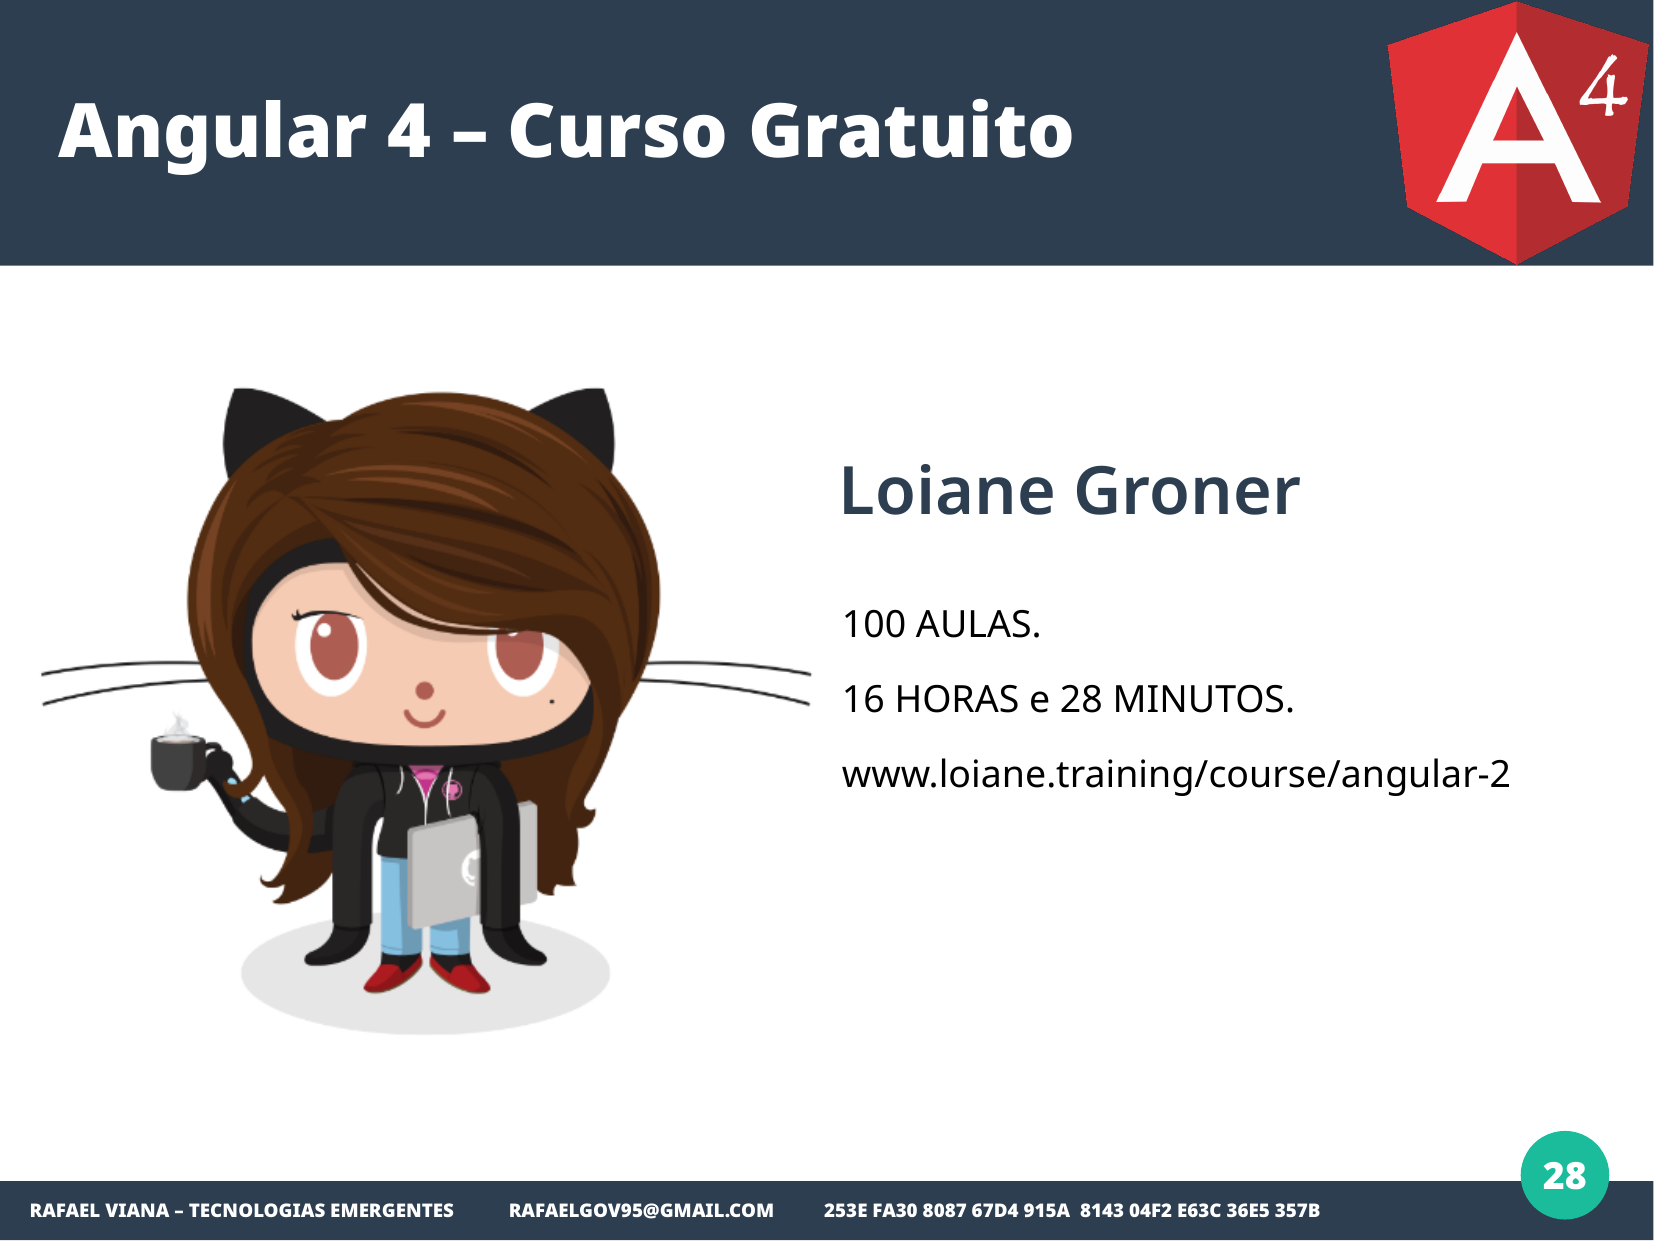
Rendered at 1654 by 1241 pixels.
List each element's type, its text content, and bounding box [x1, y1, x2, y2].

text_box [118, 784, 1595, 1181]
text_box [827, 324, 1595, 590]
title Angular 4 – Curso Gratuito [59, 49, 1387, 207]
text_box Loiane Groner [767, 442, 1418, 595]
text_box 100 AULAS. 16 HORAS e 28 MINUTOS. www.loiane.training/course/angular-2 [827, 590, 1654, 784]
picture [1387, 0, 1654, 266]
picture [26, 295, 827, 1096]
text_box RAFAEL VIANA – TECNOLOGIAS EMERGENTES RAFAELGOV95@GMAIL.COM 253E FA30 8087 67D4 915A 8143 04F2 E63C 36E5 357B [29, 1181, 1654, 1241]
